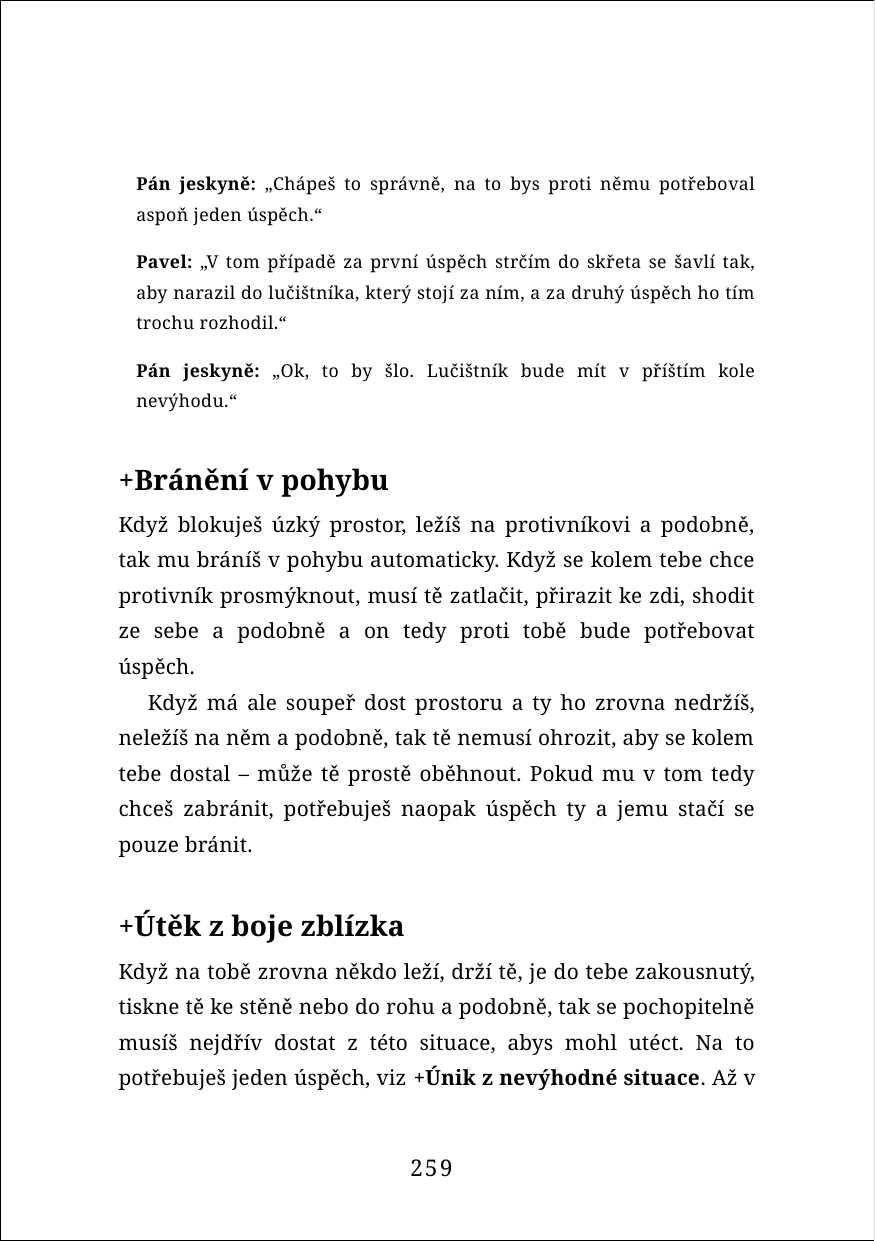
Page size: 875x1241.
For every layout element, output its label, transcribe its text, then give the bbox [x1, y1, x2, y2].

text Pavel: „V tom případě za první úspěch strčím do skřeta se šavlí tak, aby narazil do lučištníka, který stojí za ním, a za druhý úspěch ho tím trochu rozhodil.“ [136, 250, 756, 334]
text Když na tobě zrovna někdo leží, drží tě, je do tebe zakousnutý, tiskne tě ke stěně nebo do rohu a podobně, tak se pochopitelně musíš nejdřív dostat z této situace, abys mohl utéct. Na to potřebuješ jeden úspěch, viz +Únik z nevýhodné situace. Až v [118, 957, 756, 1092]
text Když blokuješ úzký prostor, ležíš na protivníkovi a podobně, tak mu bráníš v pohybu automaticky. Když se kolem tebe chce protivník prosmýknout, musí tě zatlačit, přirazit ke zdi, shodit ze sebe a podobně a on tedy proti tobě bude potřebovat úspěch. Když má ale soupeř dost prostoru a ty ho zrovna nedržíš, neležíš na něm a podobně, tak tě nemusí ohrozit, aby se kolem tebe dostal – může tě prostě oběhnout. Pokud mu v tom tedy chceš zabránit, potřebuješ naopak úspěch ty a jemu stačí se pouze bránit. [118, 510, 756, 858]
subtitle +Bránění v pohybu [118, 460, 756, 498]
text Pán jeskyně: „Ok, to by šlo. Lučištník bude mít v příštím kole nevýhodu.“ [136, 358, 756, 413]
text Pán jeskyně: „Chápeš to správně, na to bys proti němu potřeboval aspoň jeden úspěch.“ [136, 172, 756, 226]
subtitle +Útěk z boje zblízka [118, 907, 756, 945]
